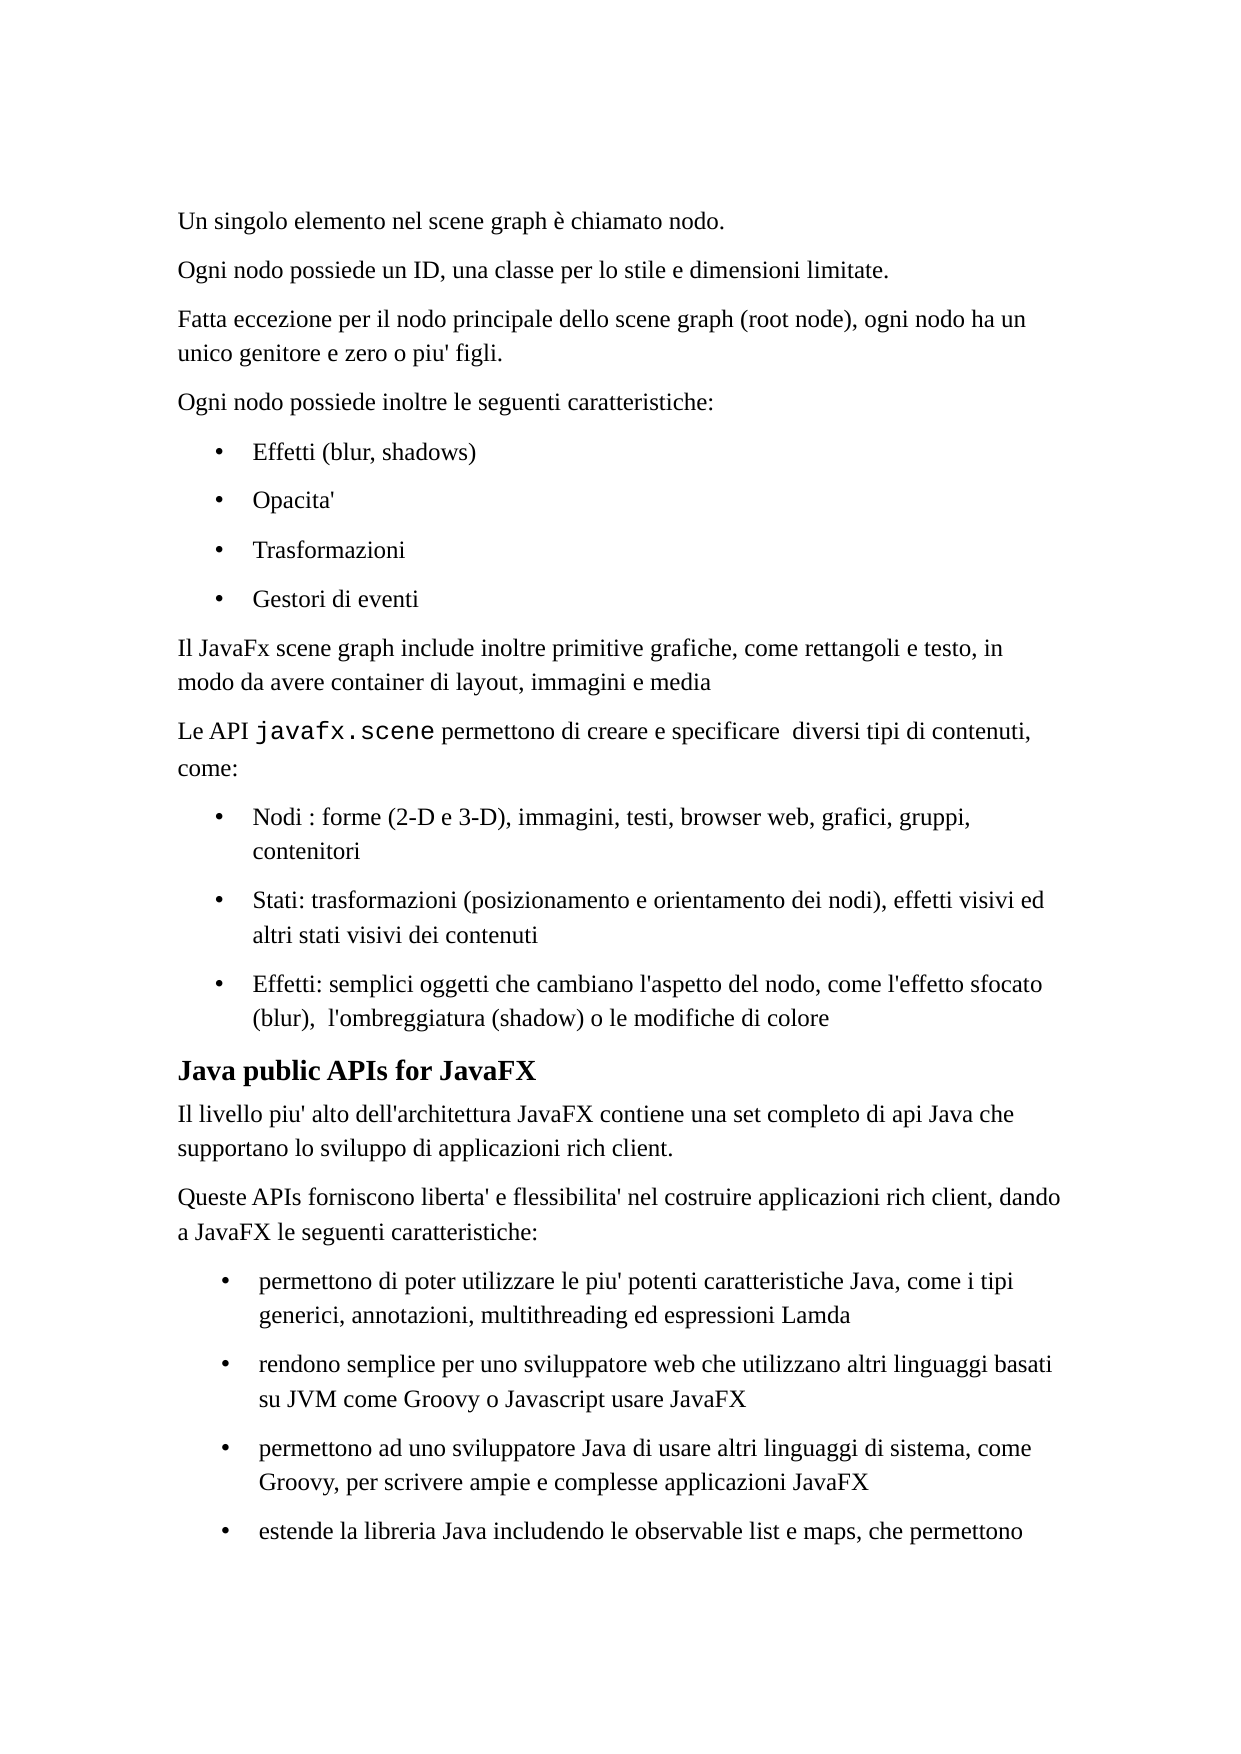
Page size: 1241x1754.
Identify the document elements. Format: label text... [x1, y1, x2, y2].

list Effetti: semplici oggetti che cambiano l'aspetto del nodo, come l'effetto sfocato (blur), l'ombreggiatura (shadow) o le modifiche di colore [215, 969, 1063, 1032]
list permettono di poter utilizzare le piu' potenti caratteristiche Java, come i tipi generici, annotazioni, multithreading ed espressioni Lamda [221, 1266, 1063, 1329]
list permettono ad uno sviluppatore Java di usare altri linguaggi di sistema, come Groovy, per scrivere ampie e complesse applicazioni JavaFX [221, 1433, 1063, 1496]
text Queste APIs forniscono liberta' e flessibilita' nel costruire applicazioni rich client, dando a JavaFX le seguenti caratteristiche: [177, 1182, 1063, 1245]
text Le API javafx.scene permettono di creare e specificare diversi tipi di contenuti, come: [177, 716, 1063, 782]
text Il JavaFx scene graph include inoltre primitive grafiche, come rettangoli e testo, in modo da avere container di layout, immagini e media [177, 633, 1063, 696]
text Ogni nodo possiede un ID, una classe per lo stile e dimensioni limitate. [177, 255, 1063, 284]
list Nodi : forme (2-D e 3-D), immagini, testi, browser web, grafici, gruppi, contenitori [215, 802, 1063, 865]
text Un singolo elemento nel scene graph è chiamato nodo. [177, 206, 1063, 234]
list rendono semplice per uno sviluppatore web che utilizzano altri linguaggi basati su JVM come Groovy o Javascript usare JavaFX [221, 1349, 1063, 1412]
subtitle Java public APIs for JavaFX [177, 1053, 1063, 1086]
list Opacita' [215, 486, 1063, 514]
text Fatta eccezione per il nodo principale dello scene graph (root node), ogni nodo ha un unico genitore e zero o piu' figli. [177, 304, 1063, 367]
text Il livello piu' alto dell'architettura JavaFX contiene una set completo di api Java che supportano lo sviluppo di applicazioni rich client. [177, 1099, 1063, 1162]
list Gestori di eventi [215, 584, 1063, 612]
list Effetti (blur, shadows) [215, 437, 1063, 465]
list Stati: trasformazioni (posizionamento e orientamento dei nodi), effetti visivi ed altri stati visivi dei contenuti [215, 886, 1063, 949]
list Trasformazioni [215, 535, 1063, 563]
text Ogni nodo possiede inoltre le seguenti caratteristiche: [177, 387, 1063, 416]
list estende la libreria Java includendo le observable list e maps, che permettono [221, 1516, 1063, 1545]
